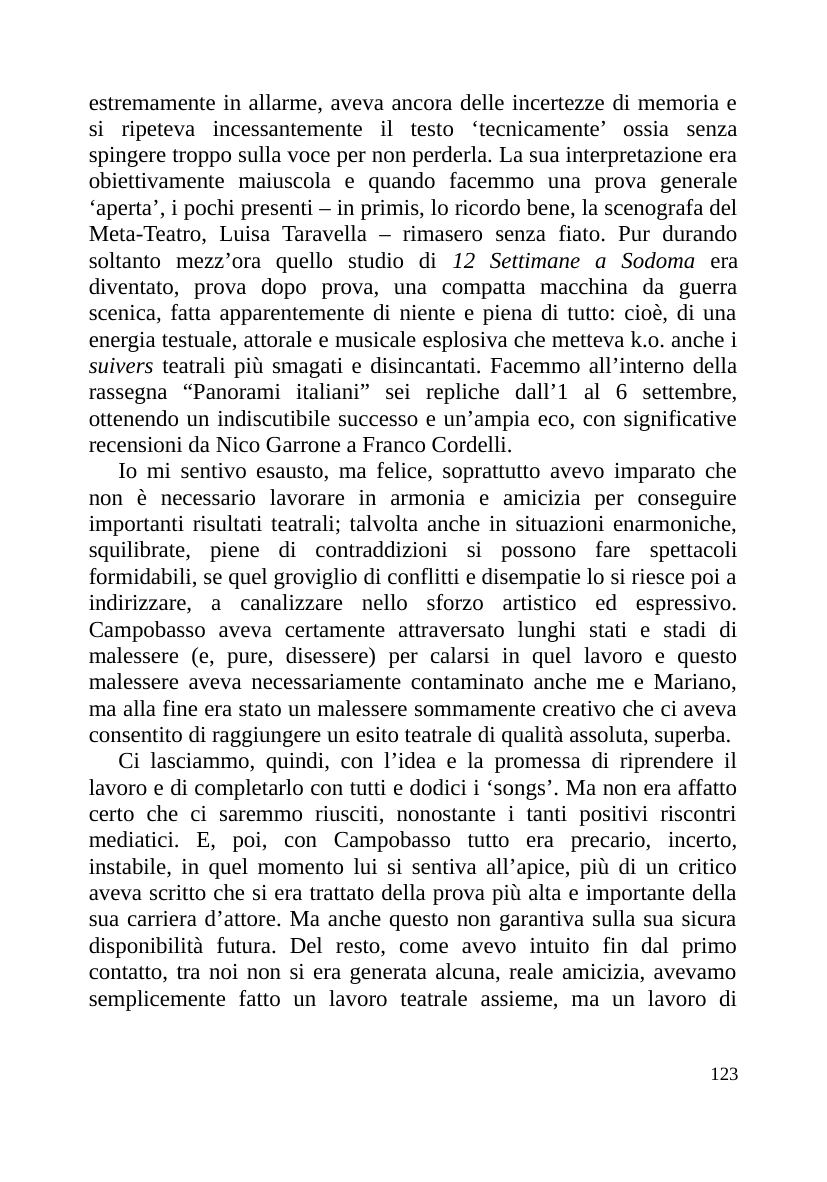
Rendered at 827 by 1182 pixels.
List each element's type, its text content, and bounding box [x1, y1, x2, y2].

text Io mi sentivo esausto, ma felice, soprattutto avevo imparato che non è necessario lavorare in armonia e amicizia per conseguire importanti risultati teatrali; talvolta anche in situazioni enarmoniche, squilibrate, piene di contraddizioni si possono fare spettacoli formidabili, se quel groviglio di conflitti e disempatie lo si riesce poi a indirizzare, a canalizzare nello sforzo artistico ed espressivo. Campobasso aveva certamente attraversato lunghi stati e stadi di malessere (e, pure, disessere) per calarsi in quel lavoro e questo malessere aveva necessariamente contaminato anche me e Mariano, ma alla fine era stato un malessere sommamente creativo che ci aveva consentito di raggiungere un esito teatrale di qualità assoluta, superba. [88, 457, 738, 747]
text estremamente in allarme, aveva ancora delle incertezze di memoria e si ripeteva incessantemente il testo ‘tecnicamente’ ossia senza spingere troppo sulla voce per non perderla. La sua interpretazione era obiettivamente maiuscola e quando facemmo una prova generale ‘aperta’, i pochi presenti – in primis, lo ricordo bene, la scenografa del Meta-Teatro, Luisa Taravella – rimasero senza fiato. Pur durando soltanto mezz’ora quello studio di 12 Settimane a Sodoma era diventato, prova dopo prova, una compatta macchina da guerra scenica, fatta apparentemente di niente e piena di tutto: cioè, di una energia testuale, attorale e musicale esplosiva che metteva k.o. anche i suivers teatrali più smagati e disincantati. Facemmo all’interno della rassegna “Panorami italiani” sei repliche dall’1 al 6 settembre, ottenendo un indiscutibile successo e un’ampia eco, con significative recensioni da Nico Garrone a Franco Cordelli. [88, 88, 738, 457]
text Ci lasciammo, quindi, con l’idea e la promessa di riprendere il lavoro e di completarlo con tutti e dodici i ‘songs’. Ma non era affatto certo che ci saremmo riusciti, nonostante i tanti positivi riscontri mediatici. E, poi, con Campobasso tutto era precario, incerto, instabile, in quel momento lui si sentiva all’apice, più di un critico aveva scritto che si era trattato della prova più alta e importante della sua carriera d’attore. Ma anche questo non garantiva sulla sua sicura disponibilità futura. Del resto, come avevo intuito fin dal primo contatto, tra noi non si era generata alcuna, reale amicizia, avevamo semplicemente fatto un lavoro teatrale assieme, ma un lavoro di [88, 747, 738, 1011]
